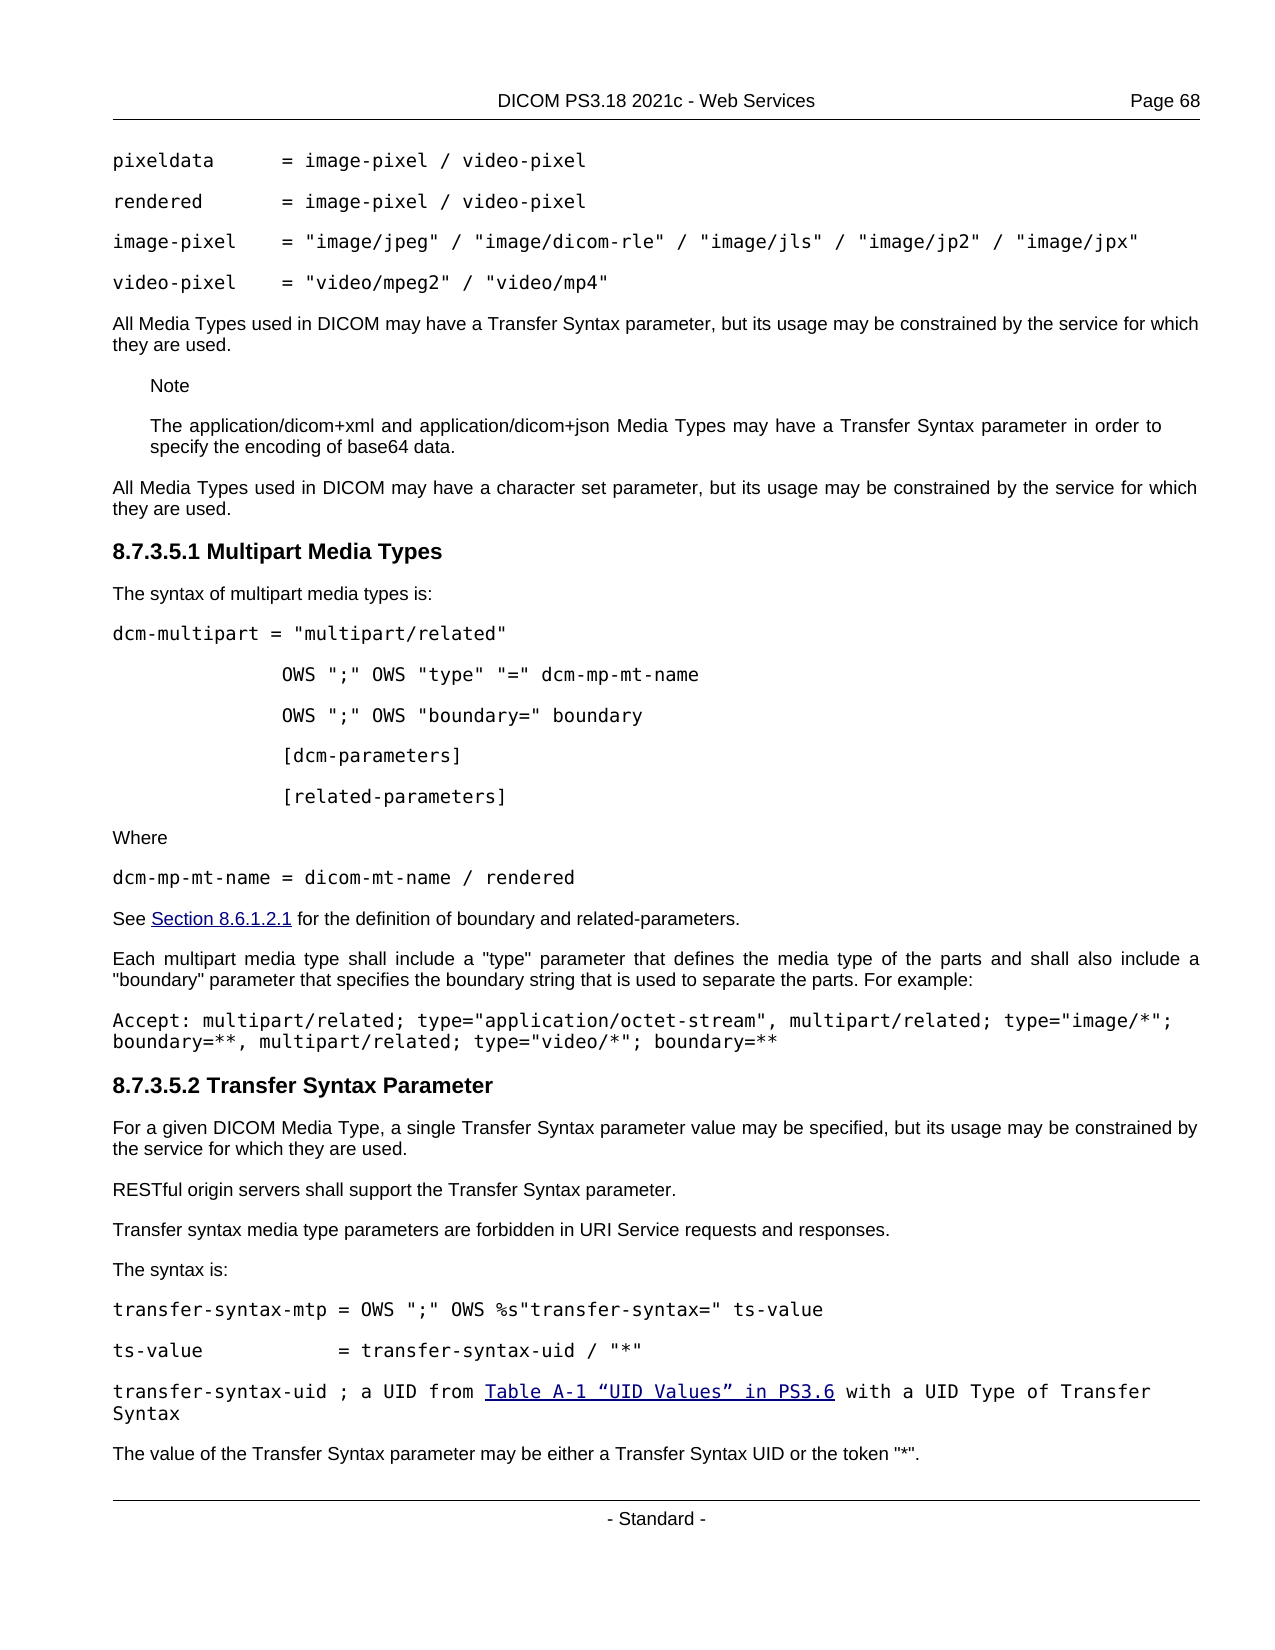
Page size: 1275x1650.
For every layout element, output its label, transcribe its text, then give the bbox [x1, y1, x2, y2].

text The syntax of multipart media types is: [112, 583, 1200, 604]
text For a given DICOM Media Type, a single Transfer Syntax parameter value may be specified, but its usage may be constrained by the service for which they are used. [112, 1117, 1200, 1160]
text Note [150, 374, 1162, 396]
text transfer-syntax-mtp = OWS ";" OWS %s"transfer-syntax=" ts-value [112, 1299, 1200, 1321]
text 8.7.3.5.1 Multipart Media Types [112, 538, 1200, 564]
text ts-value = transfer-syntax-uid / "*" [112, 1340, 1200, 1362]
text Where [112, 826, 1200, 848]
text See Section 8.6.1.2.1 for the definition of boundary and related-parameters. [112, 907, 1200, 929]
text transfer-syntax-uid ; a UID from Table A-1 “UID Values” in PS3.6 with a UID Type of Transfer Syntax [112, 1381, 1200, 1424]
text The application/dicom+xml and application/dicom+json Media Types may have a Transfer Syntax parameter in order to specify the encoding of base64 data. [150, 415, 1162, 458]
text The value of the Transfer Syntax parameter may be either a Transfer Syntax UID or the token "*". [112, 1443, 1200, 1465]
text Accept: multipart/related; type="application/octet-stream", multipart/related; type="image/*"; boundary=**, multipart/related; type="video/*"; boundary=** [112, 1009, 1200, 1053]
text OWS ";" OWS "type" "=" dcm-mp-mt-name [112, 664, 1200, 686]
text pixeldata = image-pixel / video-pixel [112, 150, 1200, 172]
text dcm-multipart = "multipart/related" [112, 623, 1200, 645]
text Transfer syntax media type parameters are forbidden in URI Service requests and responses. [112, 1219, 1200, 1240]
text dcm-mp-mt-name = dicom-mt-name / rendered [112, 867, 1200, 889]
text [dcm-parameters] [112, 745, 1200, 767]
text OWS ";" OWS "boundary=" boundary [112, 704, 1200, 726]
text Each multipart media type shall include a "type" parameter that defines the media type of the parts and shall also include a "boundary" parameter that specifies the boundary string that is used to separate the parts. For example: [112, 948, 1200, 991]
text video-pixel = "video/mpeg2" / "video/mp4" [112, 272, 1200, 294]
text [related-parameters] [112, 786, 1200, 808]
text RESTful origin servers shall support the Transfer Syntax parameter. [112, 1178, 1200, 1200]
text image-pixel = "image/jpeg" / "image/dicom-rle" / "image/jls" / "image/jp2" / "image/jpx" [112, 231, 1200, 253]
text The syntax is: [112, 1259, 1200, 1281]
text 8.7.3.5.2 Transfer Syntax Parameter [112, 1072, 1200, 1098]
text rendered = image-pixel / video-pixel [112, 191, 1200, 212]
text All Media Types used in DICOM may have a character set parameter, but its usage may be constrained by the service for which they are used. [112, 477, 1200, 520]
text All Media Types used in DICOM may have a Transfer Syntax parameter, but its usage may be constrained by the service for which they are used. [112, 312, 1200, 356]
